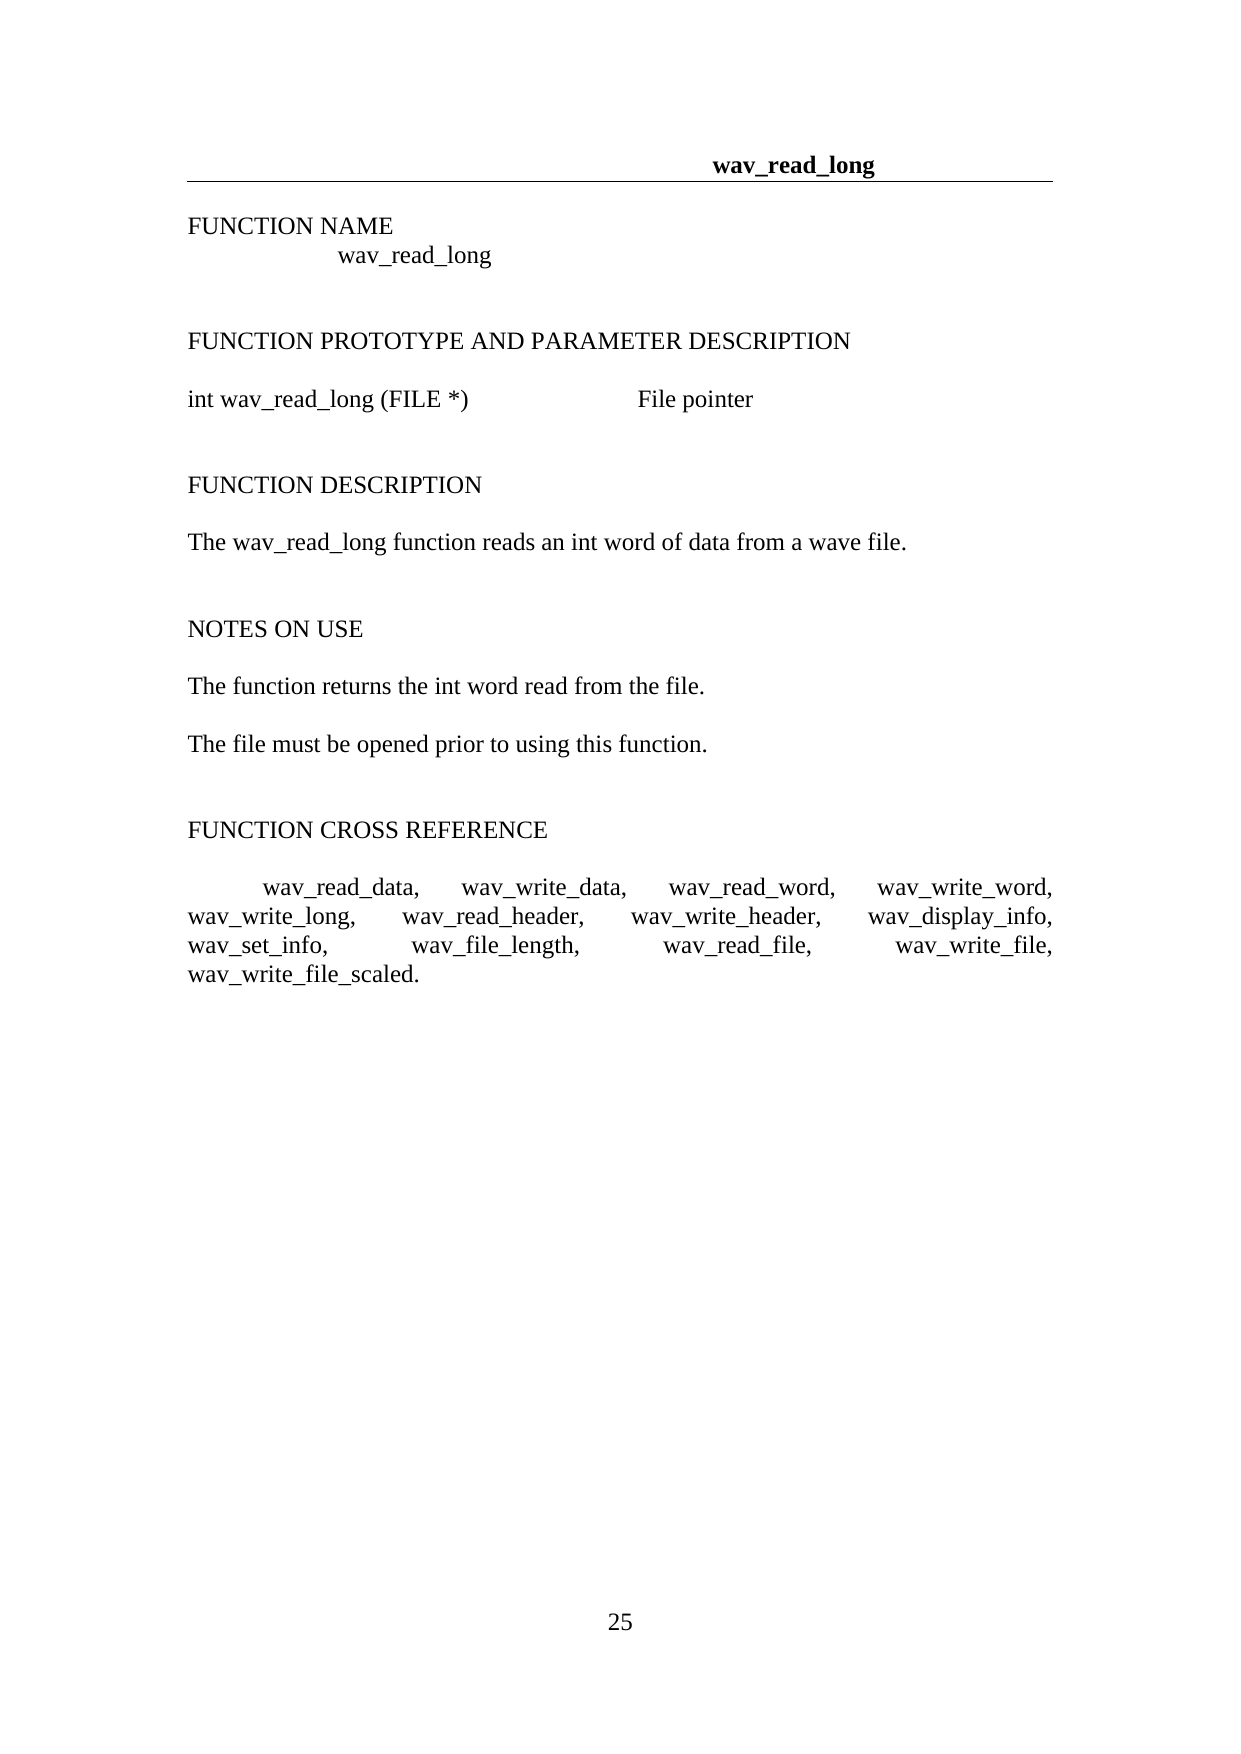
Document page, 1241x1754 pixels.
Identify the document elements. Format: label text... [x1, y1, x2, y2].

text FUNCTION NAME [187, 211, 1053, 240]
text wav_read_data, wav_write_data, wav_read_word, wav_write_word, wav_write_long, wav_read_header, wav_write_header, wav_display_info, wav_set_info, wav_file_length, wav_read_file, wav_write_file, wav_write_file_scaled. [187, 872, 1053, 987]
text The wav_read_long function reads an int word of data from a wave file. [187, 527, 1053, 556]
text NOTES ON USE [187, 614, 1053, 642]
text The file must be opened prior to using this function. [187, 729, 1053, 757]
text FUNCTION PROTOTYPE AND PARAMETER DESCRIPTION [187, 326, 1053, 355]
text FUNCTION DESCRIPTION [187, 470, 1053, 499]
text FUNCTION CROSS REFERENCE [187, 815, 1053, 844]
text wav_read_long [187, 240, 1053, 269]
text The function returns the int word read from the file. [187, 671, 1053, 700]
subtitle wav_read_long [187, 150, 1053, 181]
text int wav_read_long (FILE *) File pointer [187, 384, 1053, 412]
